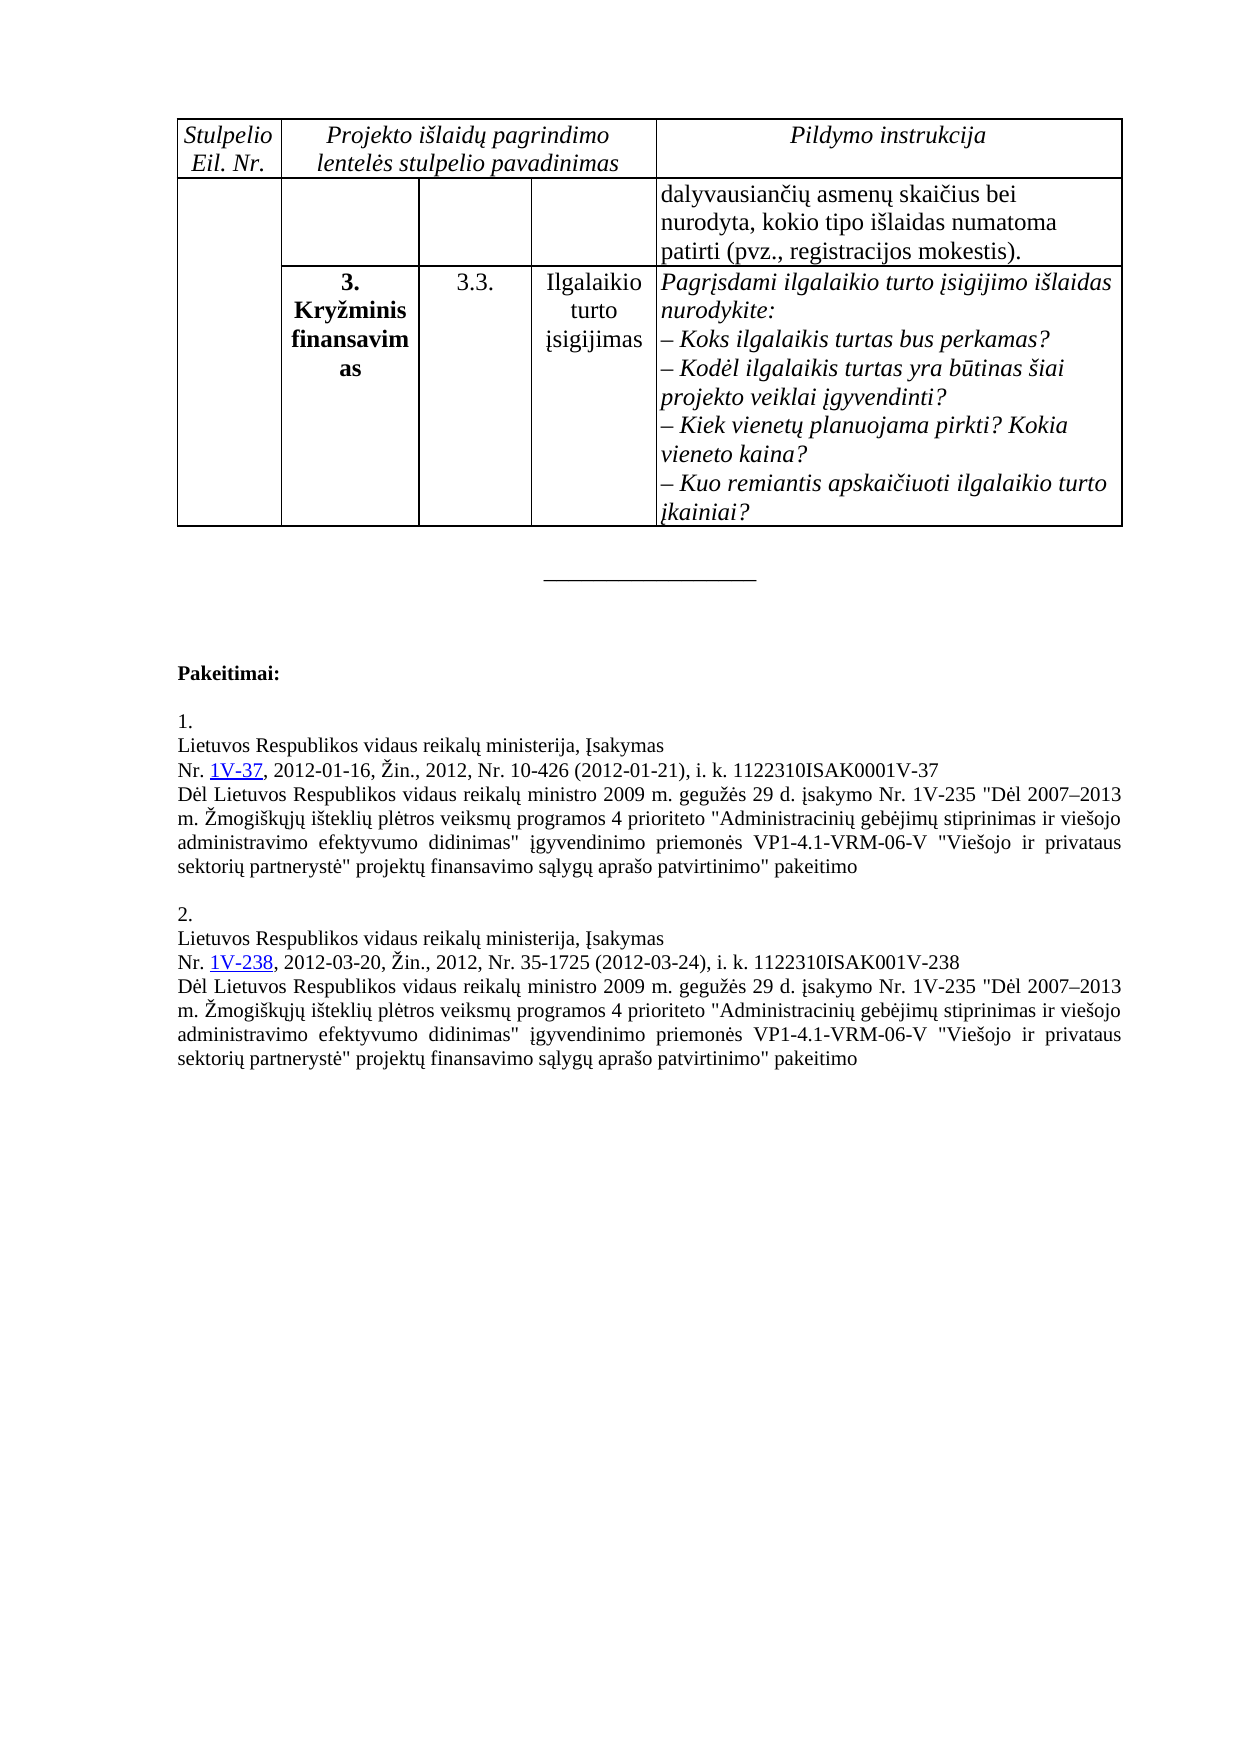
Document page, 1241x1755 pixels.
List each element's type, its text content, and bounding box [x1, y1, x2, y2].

text _________________ [177, 556, 1122, 584]
table_cell [532, 179, 656, 265]
table_cell Ilgalaikio turto įsigijimas [532, 267, 656, 525]
text Dėl Lietuvos Respublikos vidaus reikalų ministro 2009 m. gegužės 29 d. įsakymo Nr. 1V-235 "Dėl 2007–2013 m. Žmogiškųjų išteklių plėtros veiksmų programos 4 prioriteto "Administracinių gebėjimų stiprinimas ir viešojo administravimo efektyvumo didinimas" įgyvendinimo priemonės VP1-4.1-VRM-06-V "Viešojo ir privataus sektorių partnerystė" projektų finansavimo sąlygų aprašo patvirtinimo" pakeitimo [177, 974, 1122, 1070]
text Lietuvos Respublikos vidaus reikalų ministerija, Įsakymas [177, 733, 1122, 757]
table_cell 3. Kryžminis finansavimas [282, 267, 418, 525]
text Pakeitimai: [177, 661, 1122, 685]
table_cell 3.3. [420, 267, 531, 525]
text 1. [177, 709, 1122, 733]
table_cell [282, 179, 418, 265]
table_cell [420, 179, 531, 265]
text Dėl Lietuvos Respublikos vidaus reikalų ministro 2009 m. gegužės 29 d. įsakymo Nr. 1V-235 "Dėl 2007–2013 m. Žmogiškųjų išteklių plėtros veiksmų programos 4 prioriteto "Administracinių gebėjimų stiprinimas ir viešojo administravimo efektyvumo didinimas" įgyvendinimo priemonės VP1-4.1-VRM-06-V "Viešojo ir privataus sektorių partnerystė" projektų finansavimo sąlygų aprašo patvirtinimo" pakeitimo [177, 782, 1122, 878]
table_cell [178, 179, 281, 525]
text Nr. 1V-238, 2012-03-20, Žin., 2012, Nr. 35-1725 (2012-03-24), i. k. 1122310ISAK001V-238 [177, 950, 1122, 974]
table_cell dalyvausiančių asmenų skaičius bei nurodyta, kokio tipo išlaidas numatoma patirti (pvz., registracijos mokestis). [657, 179, 1121, 265]
table_cell Pagrįsdami ilgalaikio turto įsigijimo išlaidas nurodykite: – Koks ilgalaikis turtas bus perkamas? – Kodėl ilgalaikis turtas yra būtinas šiai projekto veiklai įgyvendinti? – Kiek vienetų planuojama pirkti? Kokia vieneto kaina? – Kuo remiantis apskaičiuoti ilgalaikio turto įkainiai? [657, 267, 1121, 525]
text Lietuvos Respublikos vidaus reikalų ministerija, Įsakymas [177, 926, 1122, 950]
table_header Pildymo instrukcija [657, 120, 1121, 177]
text 2. [177, 902, 1122, 926]
table_header Projekto išlaidų pagrindimo lentelės stulpelio pavadinimas [282, 120, 656, 177]
text Nr. 1V-37, 2012-01-16, Žin., 2012, Nr. 10-426 (2012-01-21), i. k. 1122310ISAK0001V-37 [177, 757, 1122, 782]
table_header Stulpelio Eil. Nr. [178, 120, 281, 177]
